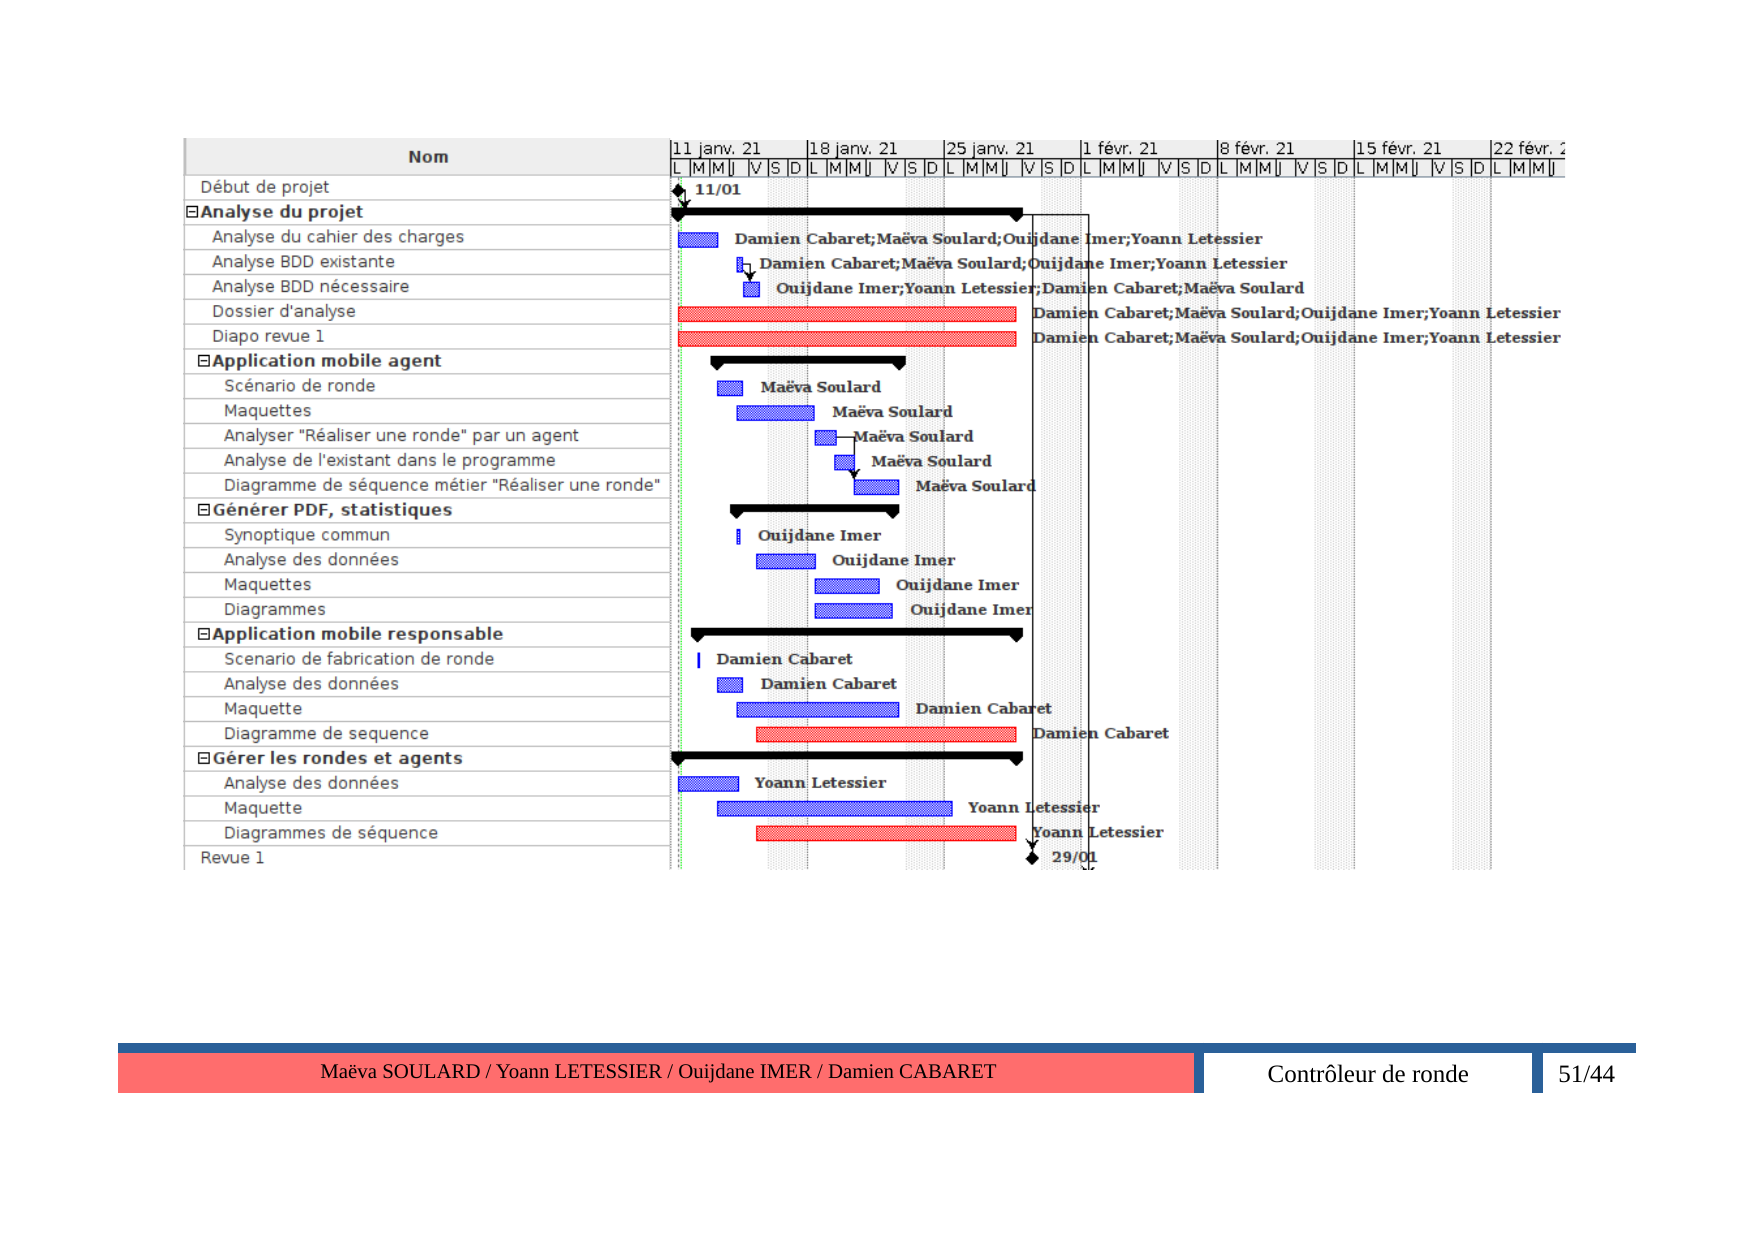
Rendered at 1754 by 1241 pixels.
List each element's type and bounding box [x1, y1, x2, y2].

picture [670, 140, 1566, 870]
picture [183, 138, 261, 870]
